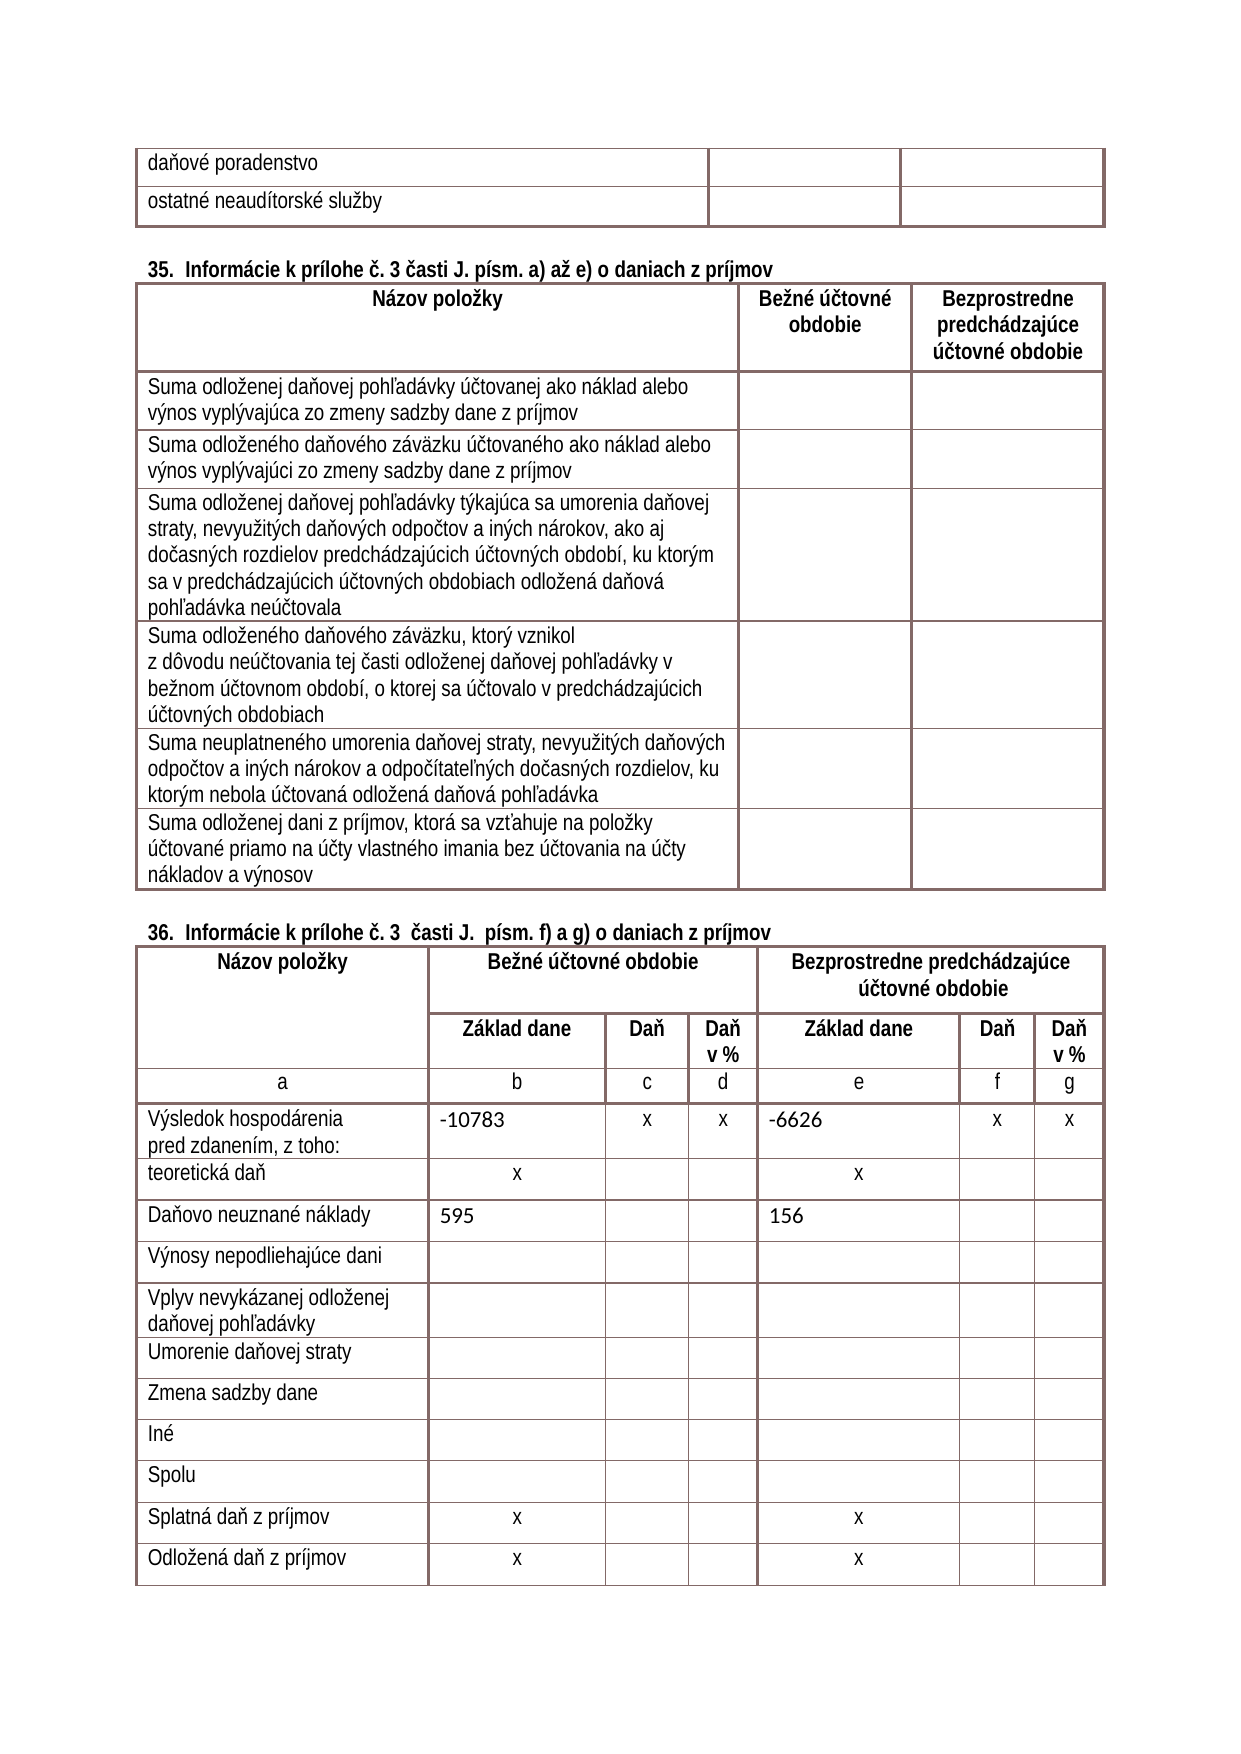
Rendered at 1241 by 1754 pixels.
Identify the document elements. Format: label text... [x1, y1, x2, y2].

table_cell [902, 149, 1102, 186]
table_cell 595 [430, 1201, 605, 1241]
table_cell [960, 1201, 1034, 1241]
table_cell [689, 1544, 756, 1584]
table_cell [960, 1420, 1034, 1460]
table_cell [740, 729, 910, 807]
table_cell g [1036, 1069, 1102, 1102]
table_cell x [689, 1105, 756, 1158]
table_cell [913, 489, 1102, 620]
table_cell Suma odloženej daňovej pohľadávky účtovanej ako náklad alebo výnos vyplývajúca zo zmeny sadzby dane z príjmov [138, 373, 737, 428]
table_cell [1035, 1503, 1102, 1543]
table_cell [740, 489, 910, 620]
table_cell Daň v % [1036, 1015, 1102, 1068]
table_cell [606, 1159, 688, 1199]
table_cell Suma neuplatneného umorenia daňovej straty, nevyužitých daňových odpočtov a iných nárokov a odpočítateľných dočasných rozdielov, ku ktorým nebola účtovaná odložená daňová pohľadávka [138, 729, 737, 807]
table_cell [960, 1544, 1034, 1584]
table_cell [689, 1284, 756, 1336]
table_cell [960, 1242, 1034, 1282]
table_cell -6626 [759, 1105, 959, 1158]
table_cell [1035, 1461, 1102, 1502]
table_cell [960, 1503, 1034, 1543]
text 36. Informácie k prílohe č. 3 časti J. písm. f) a g) o daniach z príjmov [148, 919, 1093, 945]
table_cell Základ dane [430, 1015, 604, 1068]
table_cell Suma odloženej dani z príjmov, ktorá sa vzťahuje na položky účtované priamo na účty vlastného imania bez účtovania na účty nákladov a výnosov [138, 809, 737, 888]
table_cell [913, 373, 1102, 428]
table_cell [606, 1338, 688, 1378]
table_cell x [430, 1503, 605, 1543]
table_cell [606, 1201, 688, 1241]
table_cell [430, 1461, 605, 1502]
table_cell [960, 1284, 1034, 1336]
table_cell x [759, 1503, 959, 1543]
table_cell [740, 809, 910, 888]
table_cell Iné [138, 1420, 427, 1460]
table_cell Spolu [138, 1461, 427, 1502]
table_cell [689, 1201, 756, 1241]
table_cell Daň v % [690, 1015, 756, 1068]
table_cell teoretická daň [138, 1159, 427, 1199]
table_cell Suma odloženej daňovej pohľadávky týkajúca sa umorenia daňovej straty, nevyužitých daňových odpočtov a iných nárokov, ako aj dočasných rozdielov predchádzajúcich účtovných období, ku ktorým sa v predchádzajúcich účtovných obdobiach odložená daňová pohľadávka neúčtovala [138, 489, 737, 620]
table_cell [606, 1242, 688, 1282]
table_cell [759, 1284, 959, 1336]
table_cell Suma odloženého daňového záväzku účtovaného ako náklad alebo výnos vyplývajúci zo zmeny sadzby dane z príjmov [138, 431, 737, 488]
table_cell [606, 1461, 688, 1502]
table_cell [740, 430, 910, 488]
table_cell 156 [759, 1201, 959, 1241]
table_cell [1035, 1201, 1102, 1241]
table_cell x [960, 1105, 1034, 1158]
table_header Bežné účtovné obdobie [740, 285, 910, 369]
table_header Bezprostredne predchádzajúce účtovné obdobie [913, 285, 1102, 369]
table_cell [913, 430, 1102, 488]
table_cell [1035, 1338, 1102, 1378]
table_cell x [430, 1159, 605, 1199]
table_cell Splatná daň z príjmov [138, 1503, 427, 1543]
table_cell [689, 1338, 756, 1378]
table_cell [1035, 1159, 1102, 1199]
table_cell [1035, 1284, 1102, 1336]
table_cell x [759, 1544, 959, 1584]
table_cell daňové poradenstvo [138, 149, 707, 186]
table_cell Odložená daň z príjmov [138, 1544, 427, 1584]
table_cell [1035, 1242, 1102, 1282]
table_cell [1035, 1379, 1102, 1419]
table_cell Základ dane [759, 1015, 958, 1068]
table_header Názov položky [138, 948, 427, 1068]
table_cell a [138, 1069, 427, 1102]
table_cell Výnosy nepodliehajúce dani [138, 1242, 427, 1282]
table_cell [759, 1379, 959, 1419]
table_header Názov položky [138, 285, 737, 369]
table_cell [606, 1420, 688, 1460]
table_cell [1035, 1544, 1102, 1584]
table_cell [430, 1379, 605, 1419]
table_cell [606, 1379, 688, 1419]
table_cell Vplyv nevykázanej odloženej daňovej pohľadávky [138, 1284, 427, 1336]
table_cell [689, 1461, 756, 1502]
table_cell -10783 [430, 1105, 605, 1158]
table_cell [759, 1242, 959, 1282]
table_cell Daň [607, 1015, 687, 1068]
table_cell Daň [961, 1015, 1033, 1068]
table_cell [759, 1420, 959, 1460]
table_cell [960, 1159, 1034, 1199]
table_cell x [759, 1159, 959, 1199]
table_cell [902, 187, 1102, 224]
table_cell [689, 1420, 756, 1460]
table_cell [689, 1242, 756, 1282]
table_cell [689, 1379, 756, 1419]
table_cell Zmena sadzby dane [138, 1379, 427, 1419]
table_cell [913, 809, 1102, 888]
table_cell [759, 1461, 959, 1502]
table_cell Suma odloženého daňového záväzku, ktorý vznikol z dôvodu neúčtovania tej časti odloženej daňovej pohľadávky v bežnom účtovnom období, o ktorej sa účtovalo v predchádzajúcich účtovných obdobiach [138, 622, 737, 727]
text 35. Informácie k prílohe č. 3 časti J. písm. a) až e) o daniach z príjmov [148, 256, 1093, 282]
table_cell e [759, 1069, 958, 1102]
table_cell [710, 149, 899, 186]
table_cell [430, 1284, 605, 1336]
table_cell [960, 1379, 1034, 1419]
table_cell Výsledok hospodárenia pred zdanením, z toho: [138, 1105, 427, 1158]
table_cell x [1035, 1105, 1102, 1158]
table_cell x [606, 1105, 688, 1158]
table_cell [606, 1544, 688, 1584]
table_cell d [690, 1069, 756, 1102]
table_cell [606, 1503, 688, 1543]
table_cell Umorenie daňovej straty [138, 1338, 427, 1378]
table_cell [759, 1338, 959, 1378]
table_cell [689, 1503, 756, 1543]
table_cell [913, 622, 1102, 727]
table_cell [960, 1461, 1034, 1502]
table_cell x [430, 1544, 605, 1584]
table_cell [710, 187, 899, 224]
table_cell [430, 1338, 605, 1378]
table_cell [913, 729, 1102, 807]
table_cell Daňovo neuznané náklady [138, 1201, 427, 1241]
table_cell [606, 1284, 688, 1336]
table_cell ostatné neaudítorské služby [138, 187, 707, 224]
table_header Bezprostredne predchádzajúce účtovné obdobie [759, 948, 1102, 1012]
table_header Bežné účtovné obdobie [430, 948, 756, 1012]
table_cell [430, 1242, 605, 1282]
table_cell b [430, 1069, 604, 1102]
table_cell f [961, 1069, 1033, 1102]
table_cell c [607, 1069, 687, 1102]
table_cell [960, 1338, 1034, 1378]
table_cell [430, 1420, 605, 1460]
table_cell [1035, 1420, 1102, 1460]
table_cell [689, 1159, 756, 1199]
table_cell [740, 622, 910, 727]
table_cell [740, 373, 910, 428]
